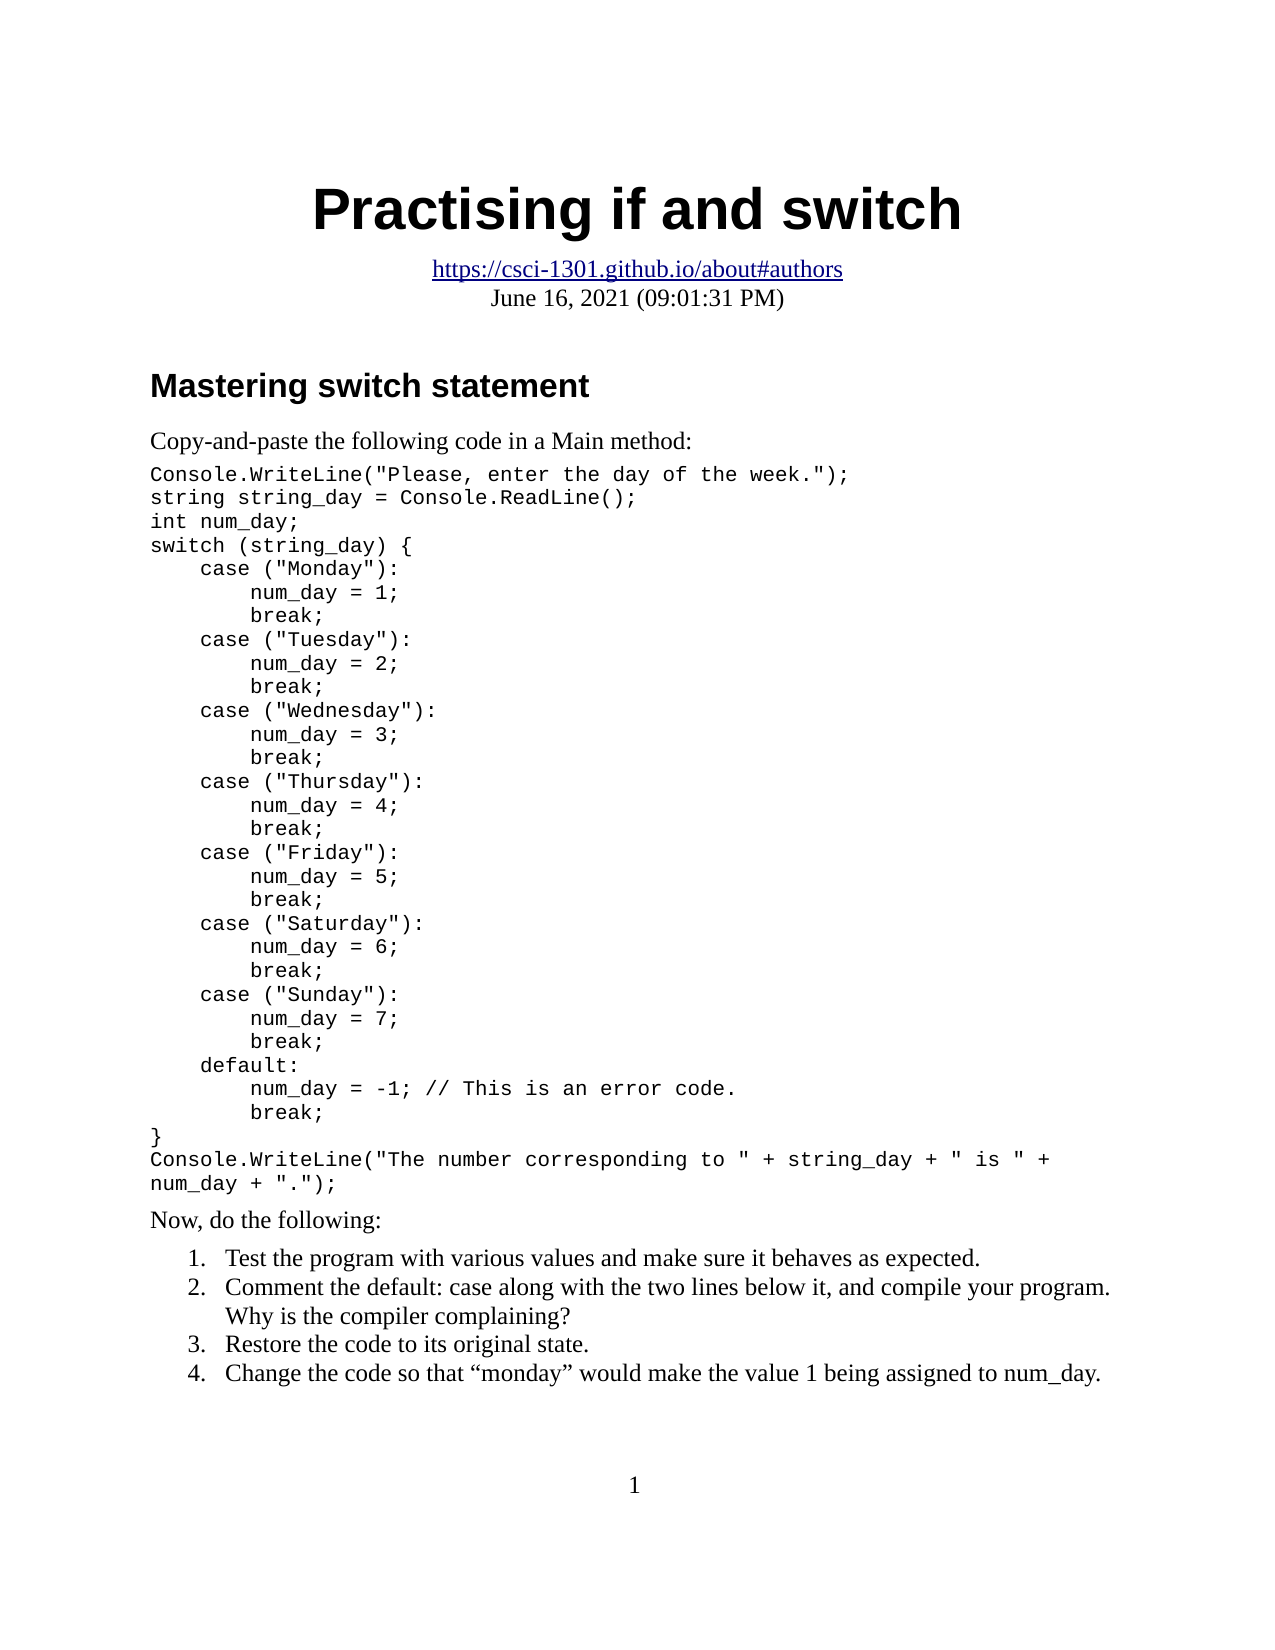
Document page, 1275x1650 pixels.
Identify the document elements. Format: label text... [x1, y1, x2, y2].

text Now, do the following: [150, 1206, 1125, 1234]
text break; [150, 676, 1125, 700]
text break; [150, 606, 1125, 629]
text June 16, 2021 (09:01:31 PM) [150, 283, 1125, 312]
text num_day = -1; // This is an error code. [150, 1078, 1125, 1102]
text case ("Friday"): [150, 842, 1125, 866]
subtitle Mastering switch statement [150, 366, 1125, 404]
text num_day = 5; [150, 866, 1125, 889]
text case ("Saturday"): [150, 913, 1125, 937]
text break; [150, 960, 1125, 984]
text default: [150, 1055, 1125, 1078]
text case ("Wednesday"): [150, 700, 1125, 724]
text case ("Sunday"): [150, 984, 1125, 1007]
text num_day = 3; [150, 724, 1125, 747]
text break; [150, 889, 1125, 913]
text https://csci-1301.github.io/about#authors [150, 254, 1125, 283]
text Copy-and-paste the following code in a Main method: [150, 426, 1125, 455]
text } [150, 1126, 1125, 1149]
text num_day = 2; [150, 653, 1125, 676]
text Console.WriteLine("Please, enter the day of the week."); [150, 464, 1125, 487]
list Test the program with various values and make sure it behaves as expected. [187, 1243, 1125, 1272]
text num_day = 6; [150, 937, 1125, 960]
text switch (string_day) { [150, 534, 1125, 558]
list Restore the code to its original state. [187, 1329, 1125, 1358]
text break; [150, 1102, 1125, 1126]
text string string_day = Console.ReadLine(); [150, 487, 1125, 511]
text case ("Monday"): [150, 558, 1125, 582]
list Comment the default: case along with the two lines below it, and compile your program. Why is the compiler complaining? [187, 1272, 1125, 1329]
text case ("Thursday"): [150, 771, 1125, 795]
text break; [150, 747, 1125, 771]
text num_day = 7; [150, 1007, 1125, 1031]
title Practising if and switch [150, 175, 1125, 242]
text Console.WriteLine("The number corresponding to " + string_day + " is " + num_day + "."); [150, 1149, 1125, 1197]
text num_day = 1; [150, 582, 1125, 606]
text break; [150, 1031, 1125, 1055]
text int num_day; [150, 511, 1125, 534]
text break; [150, 818, 1125, 842]
list Change the code so that “monday” would make the value 1 being assigned to num_day. [187, 1358, 1125, 1387]
text num_day = 4; [150, 795, 1125, 818]
text case ("Tuesday"): [150, 629, 1125, 653]
